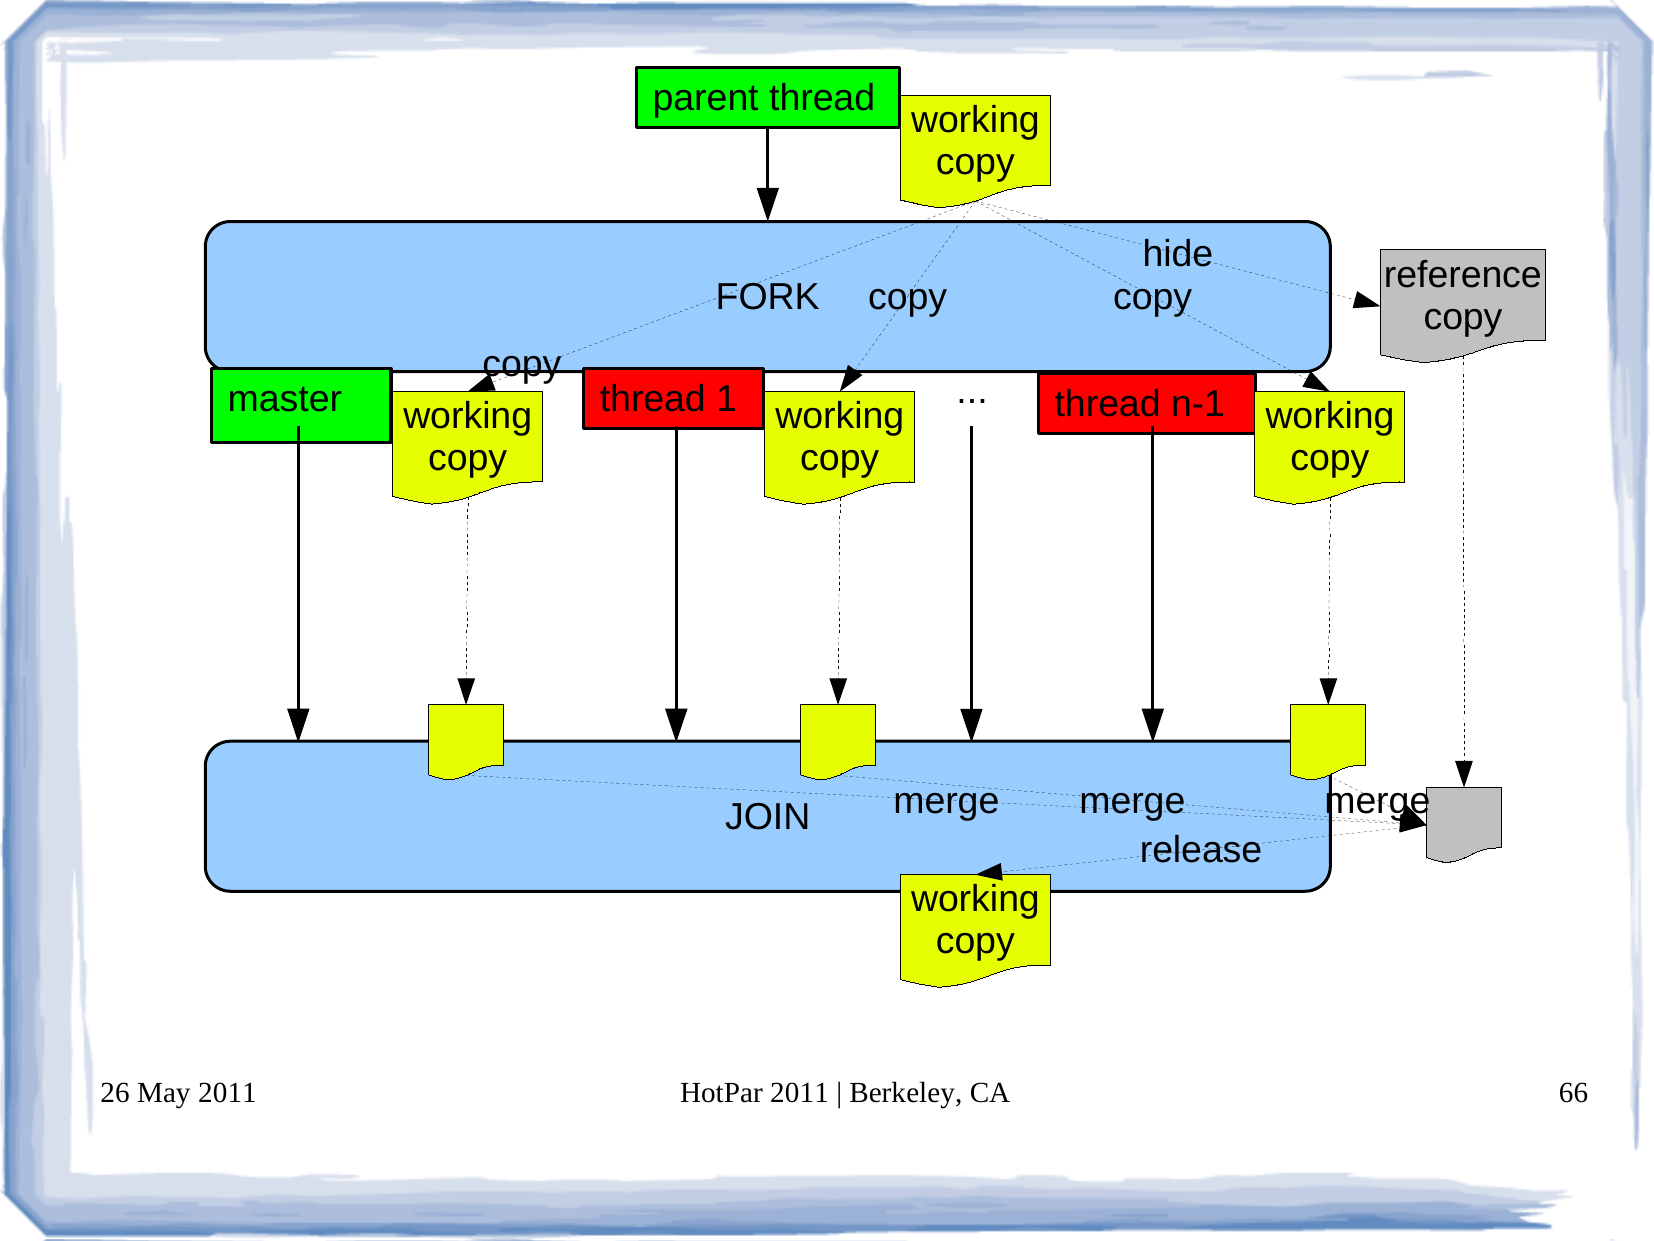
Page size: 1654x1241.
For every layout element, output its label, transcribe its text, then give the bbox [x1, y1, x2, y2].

text_box working copy [392, 391, 543, 505]
text_box JOIN [205, 741, 1331, 892]
text_box working copy [900, 95, 1051, 208]
text_box [1290, 704, 1366, 780]
text_box working copy [900, 874, 1051, 988]
text_box FORK [506, 358, 517, 372]
text_box master [211, 368, 392, 443]
text_box FORK [527, 358, 537, 372]
text_box FORK [205, 221, 1331, 372]
text_box parent thread [636, 67, 900, 128]
text_box reference copy [1380, 249, 1546, 363]
text_box thread n-1 [1038, 373, 1256, 434]
text_box [800, 704, 876, 780]
picture [0, 0, 1654, 1241]
text_box working copy [1254, 391, 1405, 505]
text_box [1426, 787, 1502, 863]
text_box [428, 704, 504, 780]
text_box thread 1 [583, 368, 764, 429]
text_box working copy [764, 391, 915, 505]
text_box ... [941, 361, 1017, 419]
